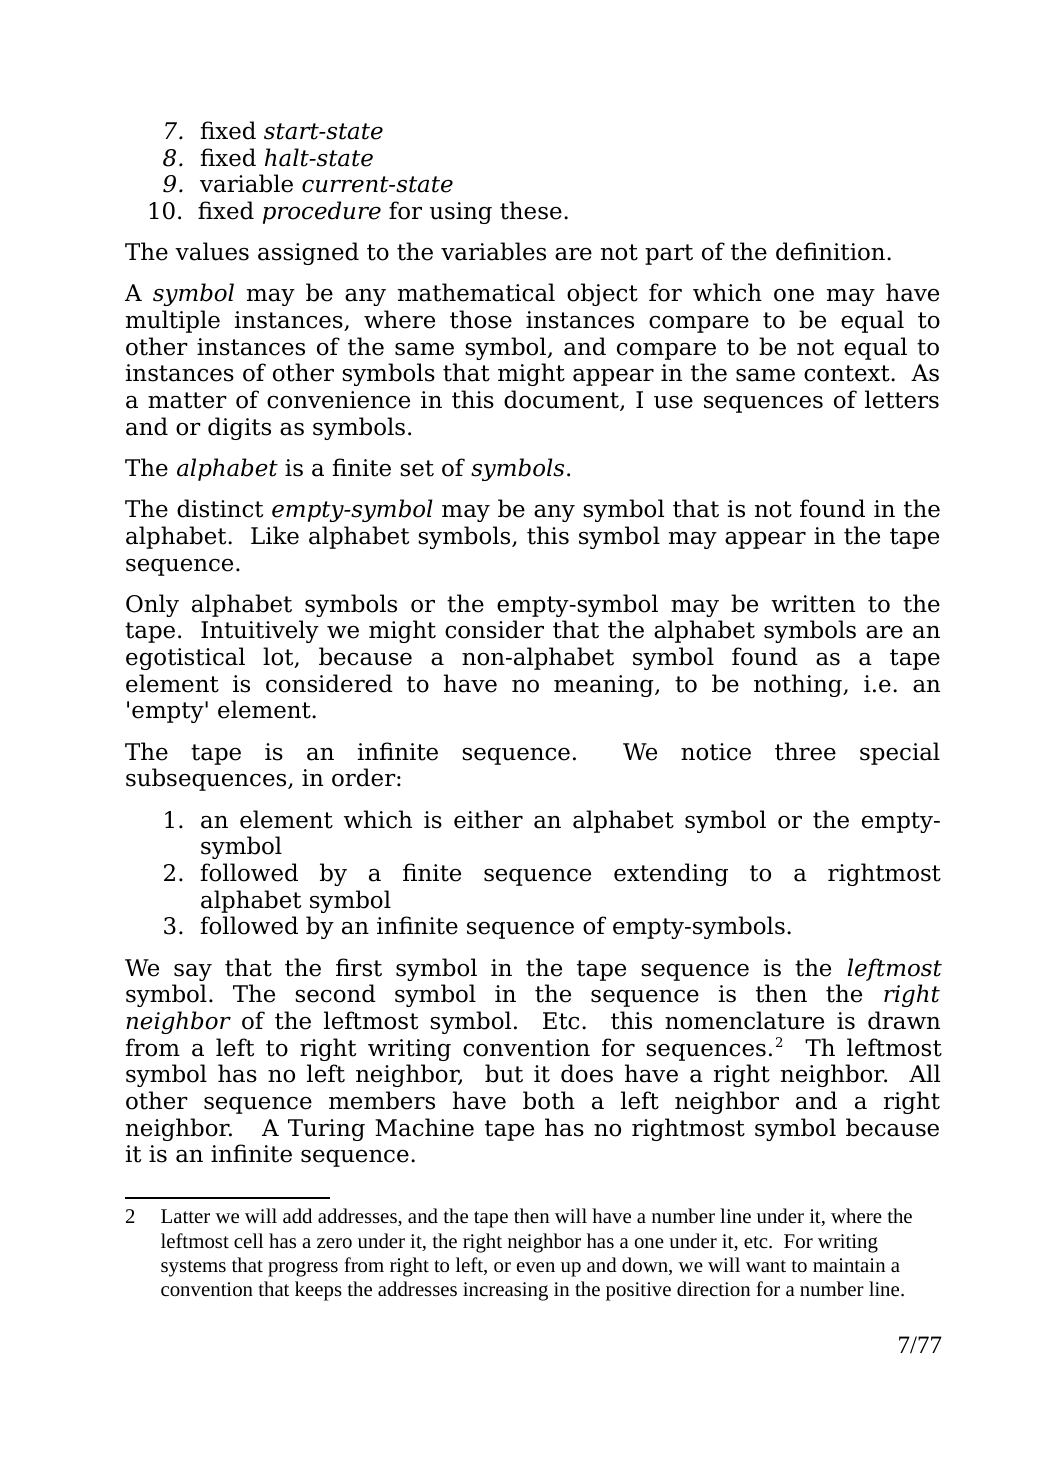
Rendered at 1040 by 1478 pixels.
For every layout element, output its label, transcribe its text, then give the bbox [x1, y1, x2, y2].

list fixed halt-state [162, 145, 942, 171]
list followed by an infinite sequence of empty-symbols. [162, 913, 942, 940]
text Latter we will add addresses, and the tape then will have a number line under it, where the leftmost cell has a zero under it, the right neighbor has a one under it, etc. For writing systems that progress from right to left, or even up and down, we will want to maintain a convention that keeps the addresses increasing in the positive direction for a number line. [125, 1204, 942, 1301]
text We say that the first symbol in the tape sequence is the leftmost symbol. The second symbol in the sequence is then the right neighbor of the leftmost symbol. Etc. this nomenclature is drawn from a left to right writing convention for sequences. Th leftmost symbol has no left neighbor, but it does have a right neighbor. All other sequence members have both a left neighbor and a right neighbor. A Turing Machine tape has no rightmost symbol because it is an infinite sequence. [125, 955, 942, 1168]
list variable current-state [162, 171, 942, 198]
text The tape is an infinite sequence. We notice three special subsequences, in order: [125, 739, 942, 792]
list an element which is either an alphabet symbol or the empty-symbol [162, 807, 942, 860]
list fixed start-state [162, 118, 942, 145]
text The alphabet is a finite set of symbols. [125, 455, 942, 482]
text Only alphabet symbols or the empty-symbol may be written to the tape. Intuitively we might consider that the alphabet symbols are an egotistical lot, because a non-alphabet symbol found as a tape element is considered to have no meaning, to be nothing, i.e. an 'empty' element. [125, 591, 942, 724]
text The values assigned to the variables are not part of the definition. [125, 239, 942, 266]
text 10. fixed procedure for using these. [125, 198, 942, 225]
text The distinct empty-symbol may be any symbol that is not found in the alphabet. Like alphabet symbols, this symbol may appear in the tape sequence. [125, 496, 942, 576]
list followed by a finite sequence extending to a rightmost alphabet symbol [162, 860, 942, 913]
text A symbol may be any mathematical object for which one may have multiple instances, where those instances compare to be equal to other instances of the same symbol, and compare to be not equal to instances of other symbols that might appear in the same context. As a matter of convenience in this document, I use sequences of letters and or digits as symbols. [125, 281, 942, 441]
